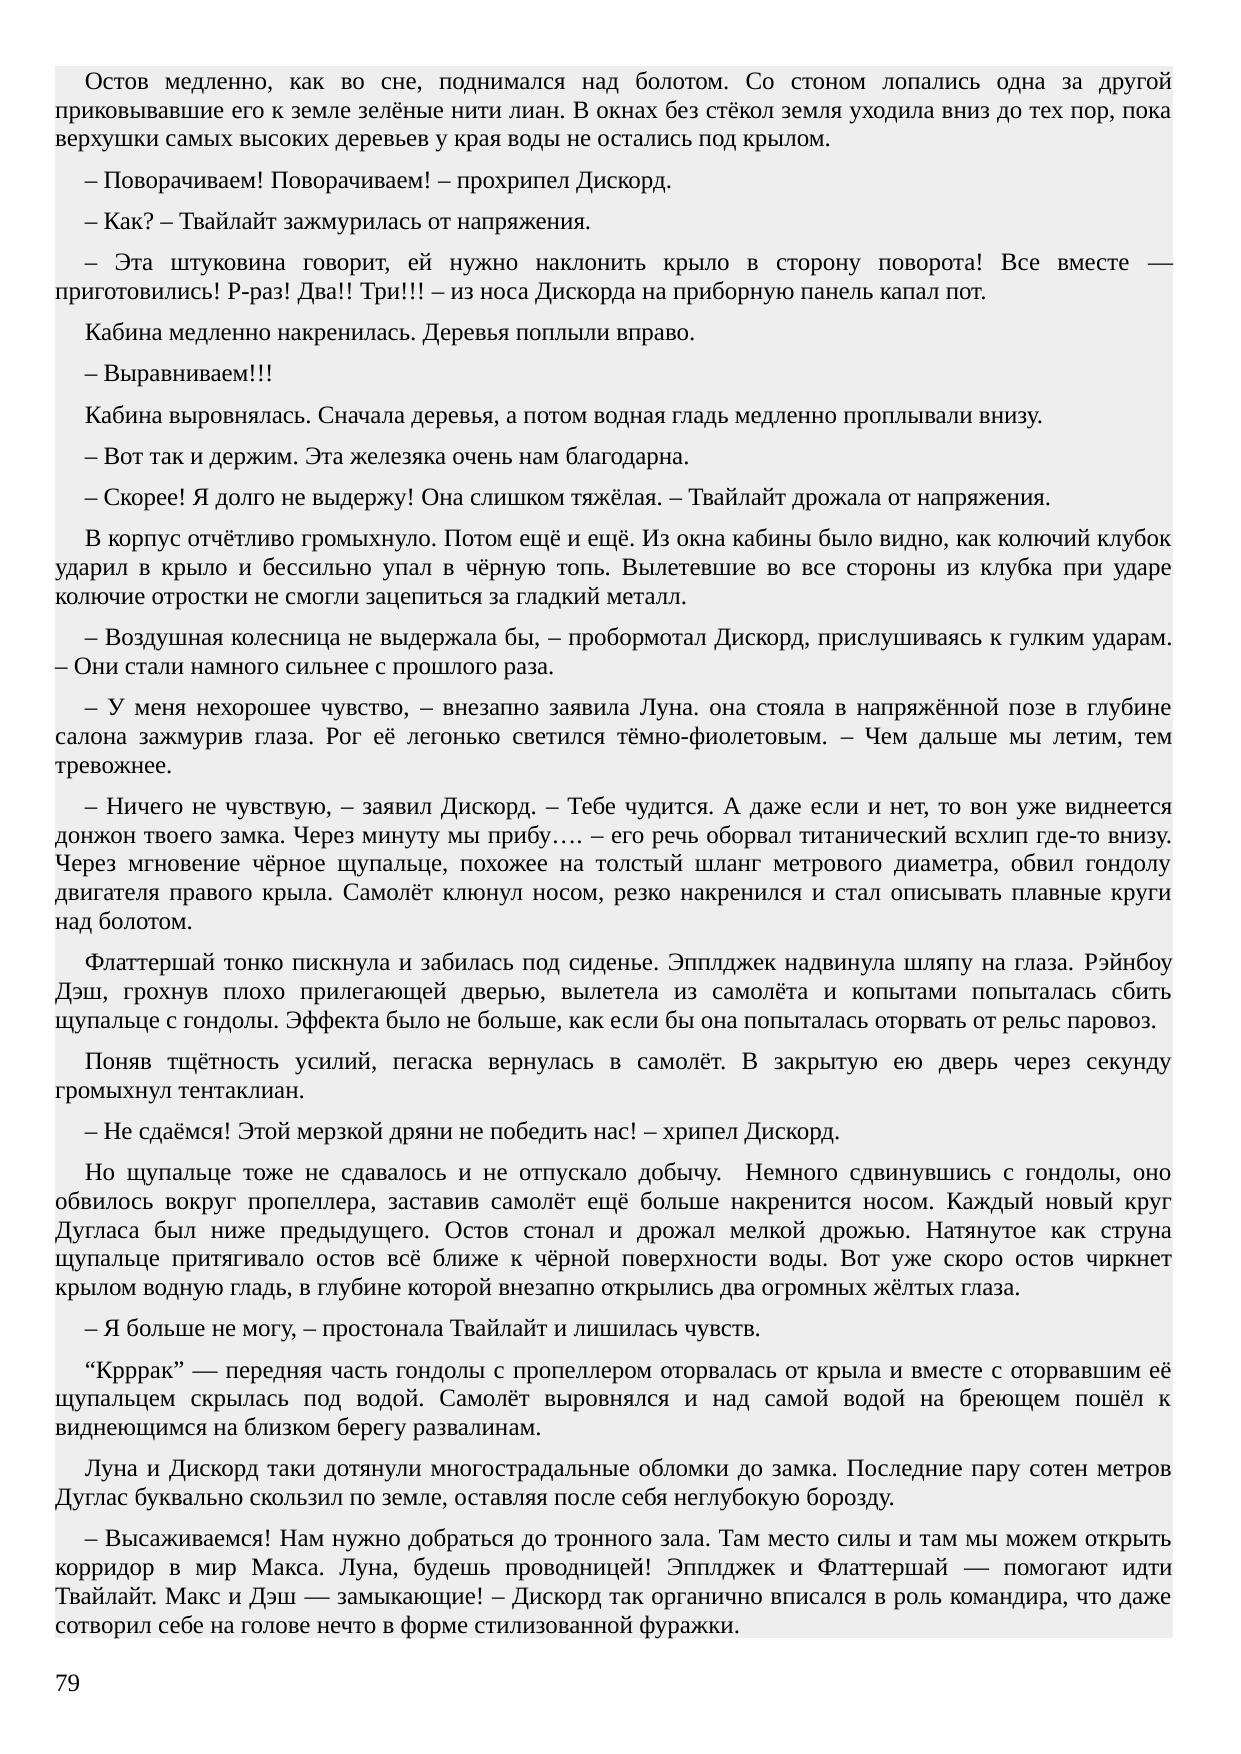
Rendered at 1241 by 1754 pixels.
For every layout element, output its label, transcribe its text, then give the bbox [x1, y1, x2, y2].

text Поняв тщётность усилий, пегаска вернулась в самолёт. В закрытую ею дверь через секунду громыхнул тентаклиан. [55, 1046, 1173, 1103]
text – Высаживаемся! Нам нужно добраться до тронного зала. Там место силы и там мы можем открыть корридор в мир Макса. Луна, будешь проводницей! Эпплджек и Флаттершай — помогают идти Твайлайт. Макс и Дэш — замыкающие! – Дискорд так органично вписался в роль командира, что даже сотворил себе на голове нечто в форме стилизованной фуражки. [55, 1523, 1173, 1638]
text – Эта штуковина говорит, ей нужно наклонить крыло в сторону поворота! Все вместе — приготовились! Р-раз! Два!! Три!!! – из носа Дискорда на приборную панель капал пот. [55, 247, 1173, 305]
text Флаттершай тонко пискнула и забилась под сиденье. Эпплджек надвинула шляпу на глаза. Рэйнбоу Дэш, грохнув плохо прилегающей дверью, вылетела из самолёта и копытами попыталась сбить щупальце с гондолы. Эффекта было не больше, как если бы она попыталась оторвать от рельс паровоз. [55, 947, 1173, 1033]
text – Я больше не могу, – простонала Твайлайт и лишилась чувств. [55, 1313, 1173, 1342]
text В корпус отчётливо громыхнуло. Потом ещё и ещё. Из окна кабины было видно, как колючий клубок ударил в крыло и бессильно упал в чёрную топь. Вылетевшие во все стороны из клубка при ударе колючие отростки не смогли зацепиться за гладкий металл. [55, 523, 1173, 610]
text Кабина медленно накренилась. Деревья поплыли вправо. [55, 317, 1173, 346]
text – Ничего не чувствую, – заявил Дискорд. – Тебе чудится. А даже если и нет, то вон уже виднеется донжон твоего замка. Через минуту мы прибу…. – его речь оборвал титанический всхлип где-то внизу. Через мгновение чёрное щупальце, похожее на толстый шланг метрового диаметра, обвил гондолу двигателя правого крыла. Самолёт клюнул носом, резко накренился и стал описывать плавные круги над болотом. [55, 791, 1173, 935]
text – Вот так и держим. Эта железяка очень нам благодарна. [55, 441, 1173, 470]
text – Выравниваем!!! [55, 358, 1173, 387]
text Остов медленно, как во сне, поднимался над болотом. Со стоном лопались одна за другой приковывавшие его к земле зелёные нити лиан. В окнах без стёкол земля уходила вниз до тех пор, пока верхушки самых высоких деревьев у края воды не остались под крылом. [55, 66, 1173, 152]
text – Как? – Твайлайт зажмурилась от напряжения. [55, 206, 1173, 235]
text Но щупальце тоже не сдавалось и не отпускало добычу. Немного сдвинувшись с гондолы, оно обвилось вокруг пропеллера, заставив самолёт ещё больше накренится носом. Каждый новый круг Дугласа был ниже предыдущего. Остов стонал и дрожал мелкой дрожью. Натянутое как струна щупальце притягивало остов всё ближе к чёрной поверхности воды. Вот уже скоро остов чиркнет крылом водную гладь, в глубине которой внезапно открылись два огромных жёлтых глаза. [55, 1157, 1173, 1301]
text Луна и Дискорд таки дотянули многострадальные обломки до замка. Последние пару сотен метров Дуглас буквально скользил по земле, оставляя после себя неглубокую борозду. [55, 1453, 1173, 1511]
text – У меня нехорошее чувство, – внезапно заявила Луна. она стояла в напряжённой позе в глубине салона зажмурив глаза. Рог её легонько светился тёмно-фиолетовым. – Чем дальше мы летим, тем тревожнее. [55, 692, 1173, 778]
text – Поворачиваем! Поворачиваем! – прохрипел Дискорд. [55, 165, 1173, 193]
text – Не сдаёмся! Этой мерзкой дряни не победить нас! – хрипел Дискорд. [55, 1116, 1173, 1145]
text “Крррак” — передняя часть гондолы с пропеллером оторвалась от крыла и вместе с оторвавшим её щупальцем скрылась под водой. Самолёт выровнялся и над самой водой на бреющем пошёл к виднеющимся на близком берегу развалинам. [55, 1355, 1173, 1441]
text Кабина выровнялась. Сначала деревья, а потом водная гладь медленно проплывали внизу. [55, 400, 1173, 428]
text – Скорее! Я долго не выдержу! Она слишком тяжёлая. – Твайлайт дрожала от напряжения. [55, 482, 1173, 511]
text – Воздушная колесница не выдержала бы, – пробормотал Дискорд, прислушиваясь к гулким ударам. – Они стали намного сильнее с прошлого раза. [55, 622, 1173, 680]
